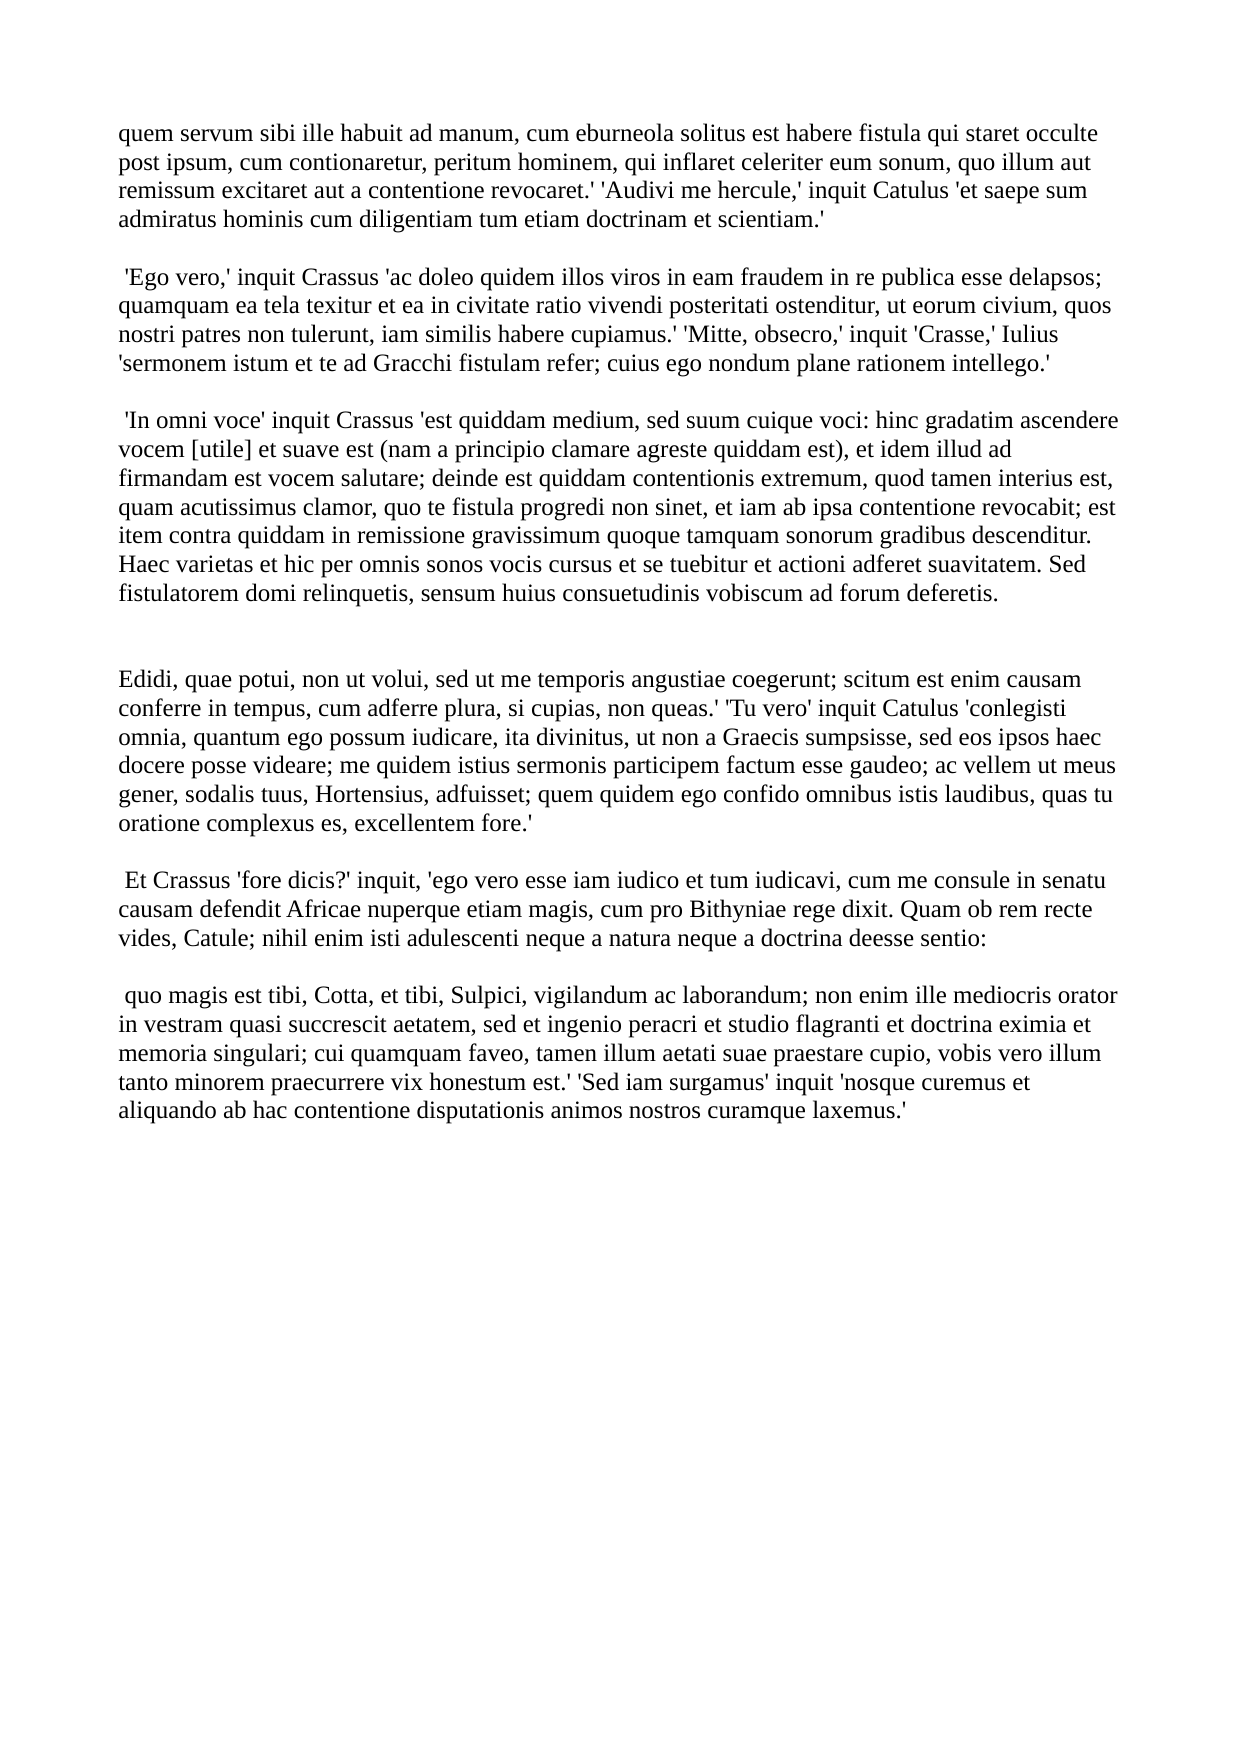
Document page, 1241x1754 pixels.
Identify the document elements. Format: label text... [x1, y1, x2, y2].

text 'In omni voce' inquit Crassus 'est quiddam medium, sed suum cuique voci: hinc gradatim ascendere vocem [utile] et suave est (nam a principio clamare agreste quiddam est), et idem illud ad firmandam est vocem salutare; deinde est quiddam contentionis extremum, quod tamen interius est, quam acutissimus clamor, quo te fistula progredi non sinet, et iam ab ipsa contentione revocabit; est item contra quiddam in remissione gravissimum quoque tamquam sonorum gradibus descenditur. Haec varietas et hic per omnis sonos vocis cursus et se tuebitur et actioni adferet suavitatem. Sed fistulatorem domi relinquetis, sensum huius consuetudinis vobiscum ad forum deferetis. [118, 406, 1122, 607]
text quo magis est tibi, Cotta, et tibi, Sulpici, vigilandum ac laborandum; non enim ille mediocris orator in vestram quasi succrescit aetatem, sed et ingenio peracri et studio flagranti et doctrina eximia et memoria singulari; cui quamquam faveo, tamen illum aetati suae praestare cupio, vobis vero illum tanto minorem praecurrere vix honestum est.' 'Sed iam surgamus' inquit 'nosque curemus et aliquando ab hac contentione disputationis animos nostros curamque laxemus.' [118, 981, 1122, 1124]
text quem servum sibi ille habuit ad manum, cum eburneola solitus est habere fistula qui staret occulte post ipsum, cum contionaretur, peritum hominem, qui inflaret celeriter eum sonum, quo illum aut remissum excitaret aut a contentione revocaret.' 'Audivi me hercule,' inquit Catulus 'et saepe sum admiratus hominis cum diligentiam tum etiam doctrinam et scientiam.' [118, 118, 1122, 233]
text Et Crassus 'fore dicis?' inquit, 'ego vero esse iam iudico et tum iudicavi, cum me consule in senatu causam defendit Africae nuperque etiam magis, cum pro Bithyniae rege dixit. Quam ob rem recte vides, Catule; nihil enim isti adulescenti neque a natura neque a doctrina deesse sentio: [118, 866, 1122, 952]
text Edidi, quae potui, non ut volui, sed ut me temporis angustiae coegerunt; scitum est enim causam conferre in tempus, cum adferre plura, si cupias, non queas.' 'Tu vero' inquit Catulus 'conlegisti omnia, quantum ego possum iudicare, ita divinitus, ut non a Graecis sumpsisse, sed eos ipsos haec docere posse videare; me quidem istius sermonis participem factum esse gaudeo; ac vellem ut meus gener, sodalis tuus, Hortensius, adfuisset; quem quidem ego confido omnibus istis laudibus, quas tu oratione complexus es, excellentem fore.' [118, 664, 1122, 837]
text 'Ego vero,' inquit Crassus 'ac doleo quidem illos viros in eam fraudem in re publica esse delapsos; quamquam ea tela texitur et ea in civitate ratio vivendi posteritati ostenditur, ut eorum civium, quos nostri patres non tulerunt, iam similis habere cupiamus.' 'Mitte, obsecro,' inquit 'Crasse,' Iulius 'sermonem istum et te ad Gracchi fistulam refer; cuius ego nondum plane rationem intellego.' [118, 262, 1122, 377]
